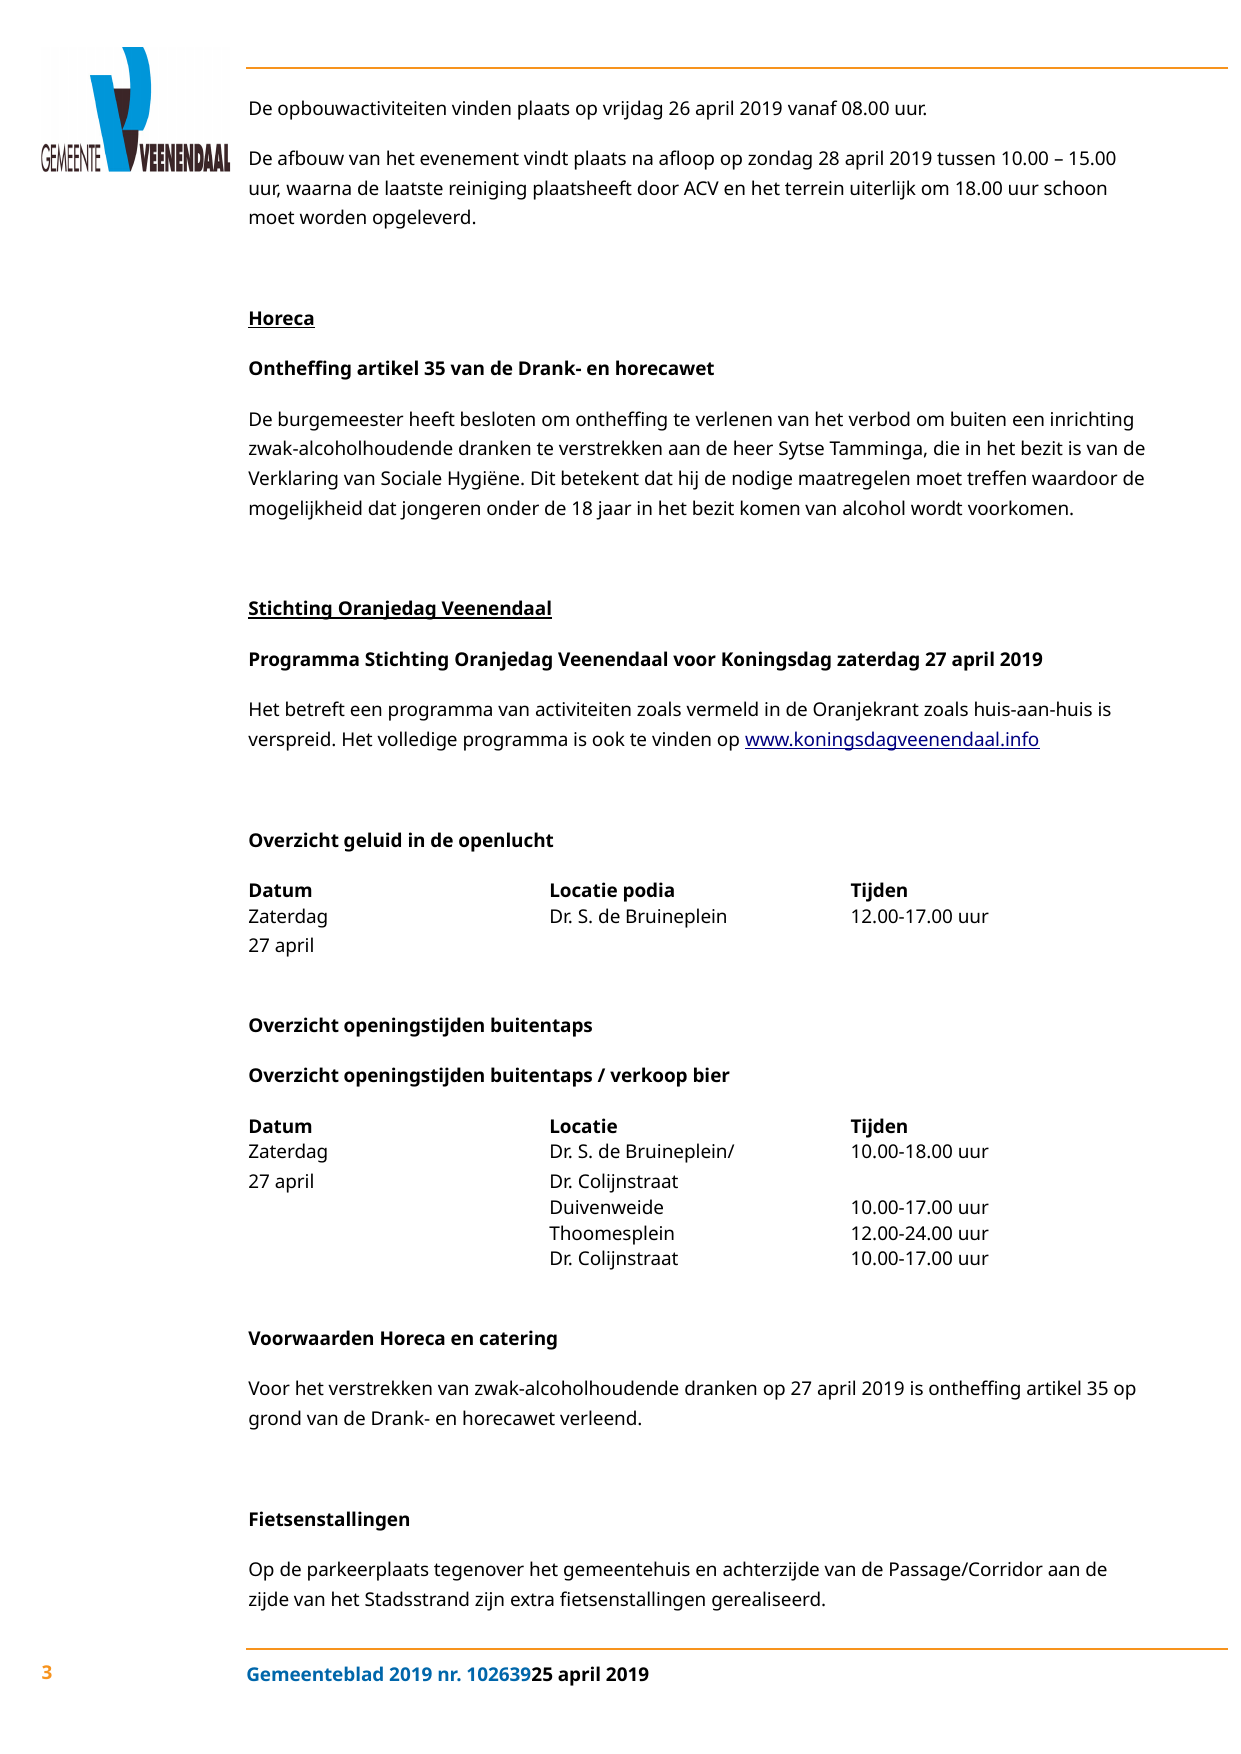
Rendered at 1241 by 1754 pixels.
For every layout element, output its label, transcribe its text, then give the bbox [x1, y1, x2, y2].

table_cell [248, 1220, 549, 1246]
table_cell Dr. S. de Bruineplein [549, 903, 850, 958]
table_cell Zaterdag 27 april [248, 1139, 549, 1194]
text De burgemeester heeft besloten om ontheffing te verlenen van het verbod om buiten een inrichting zwak-alcoholhoudende dranken te verstrekken aan de heer Sytse Tamminga, die in het bezit is van de Verklaring van Sociale Hygiëne. Dit betekent dat hij de nodige maatregelen moet treffen waardoor de mogelijkheid dat jongeren onder de 18 jaar in het bezit komen van alcohol wordt voorkomen. [248, 406, 1152, 521]
text Horeca [248, 305, 1152, 331]
table_cell Dr. S. de Bruineplein/ Dr. Colijnstraat [549, 1139, 850, 1194]
table_header Datum [248, 878, 549, 903]
text Op de parkeerplaats tegenover het gemeentehuis en achterzijde van de Passage/Corridor aan de zijde van het Stadsstrand zijn extra fietsenstallingen gerealiseerd. [248, 1556, 1152, 1611]
table_header Tijden [850, 1113, 1152, 1139]
table_cell 10.00-17.00 uur [850, 1194, 1152, 1220]
table_cell Thoomesplein [549, 1220, 850, 1246]
text Overzicht geluid in de openlucht [248, 827, 1152, 853]
picture [41, 47, 130, 172]
table_cell [248, 1194, 549, 1220]
text Ontheffing artikel 35 van de Drank- en horecawet [248, 356, 1152, 381]
text De opbouwactiviteiten vinden plaats op vrijdag 26 april 2019 vanaf 08.00 uur. [248, 95, 1152, 121]
table_cell Zaterdag 27 april [248, 903, 549, 958]
table_cell 10.00-18.00 uur [850, 1139, 1152, 1194]
picture [123, 47, 231, 172]
table_header Tijden [850, 878, 1152, 903]
table_header Locatie podia [549, 878, 850, 903]
text Fietsenstallingen [248, 1506, 1152, 1531]
table_cell 12.00-17.00 uur [850, 903, 1152, 958]
text Voor het verstrekken van zwak-alcoholhoudende dranken op 27 april 2019 is ontheffing artikel 35 op grond van de Drank- en horecawet verleend. [248, 1375, 1152, 1431]
table_cell 10.00-17.00 uur [850, 1246, 1152, 1271]
table_cell 12.00-24.00 uur [850, 1220, 1152, 1246]
text Programma Stichting Oranjedag Veenendaal voor Koningsdag zaterdag 27 april 2019 [248, 646, 1152, 672]
table_cell Dr. Colijnstraat [549, 1246, 850, 1271]
table_cell [248, 1246, 549, 1271]
table_header Datum [248, 1113, 549, 1139]
text De afbouw van het evenement vindt plaats na afloop op zondag 28 april 2019 tussen 10.00 – 15.00 uur, waarna de laatste reiniging plaatsheeft door ACV en het terrein uiterlijk om 18.00 uur schoon moet worden opgeleverd. [248, 145, 1152, 230]
table_header Locatie [549, 1113, 850, 1139]
text Voorwaarden Horeca en catering [248, 1325, 1152, 1351]
text Overzicht openingstijden buitentaps / verkoop bier [248, 1062, 1152, 1088]
text Overzicht openingstijden buitentaps [248, 1012, 1152, 1038]
table_cell Duivenweide [549, 1194, 850, 1220]
text Stichting Oranjedag Veenendaal [248, 596, 1152, 621]
text Het betreft een programma van activiteiten zoals vermeld in de Oranjekrant zoals huis-aan-huis is verspreid. Het volledige programma is ook te vinden op www.koningsdagveenendaal.info [248, 696, 1152, 752]
